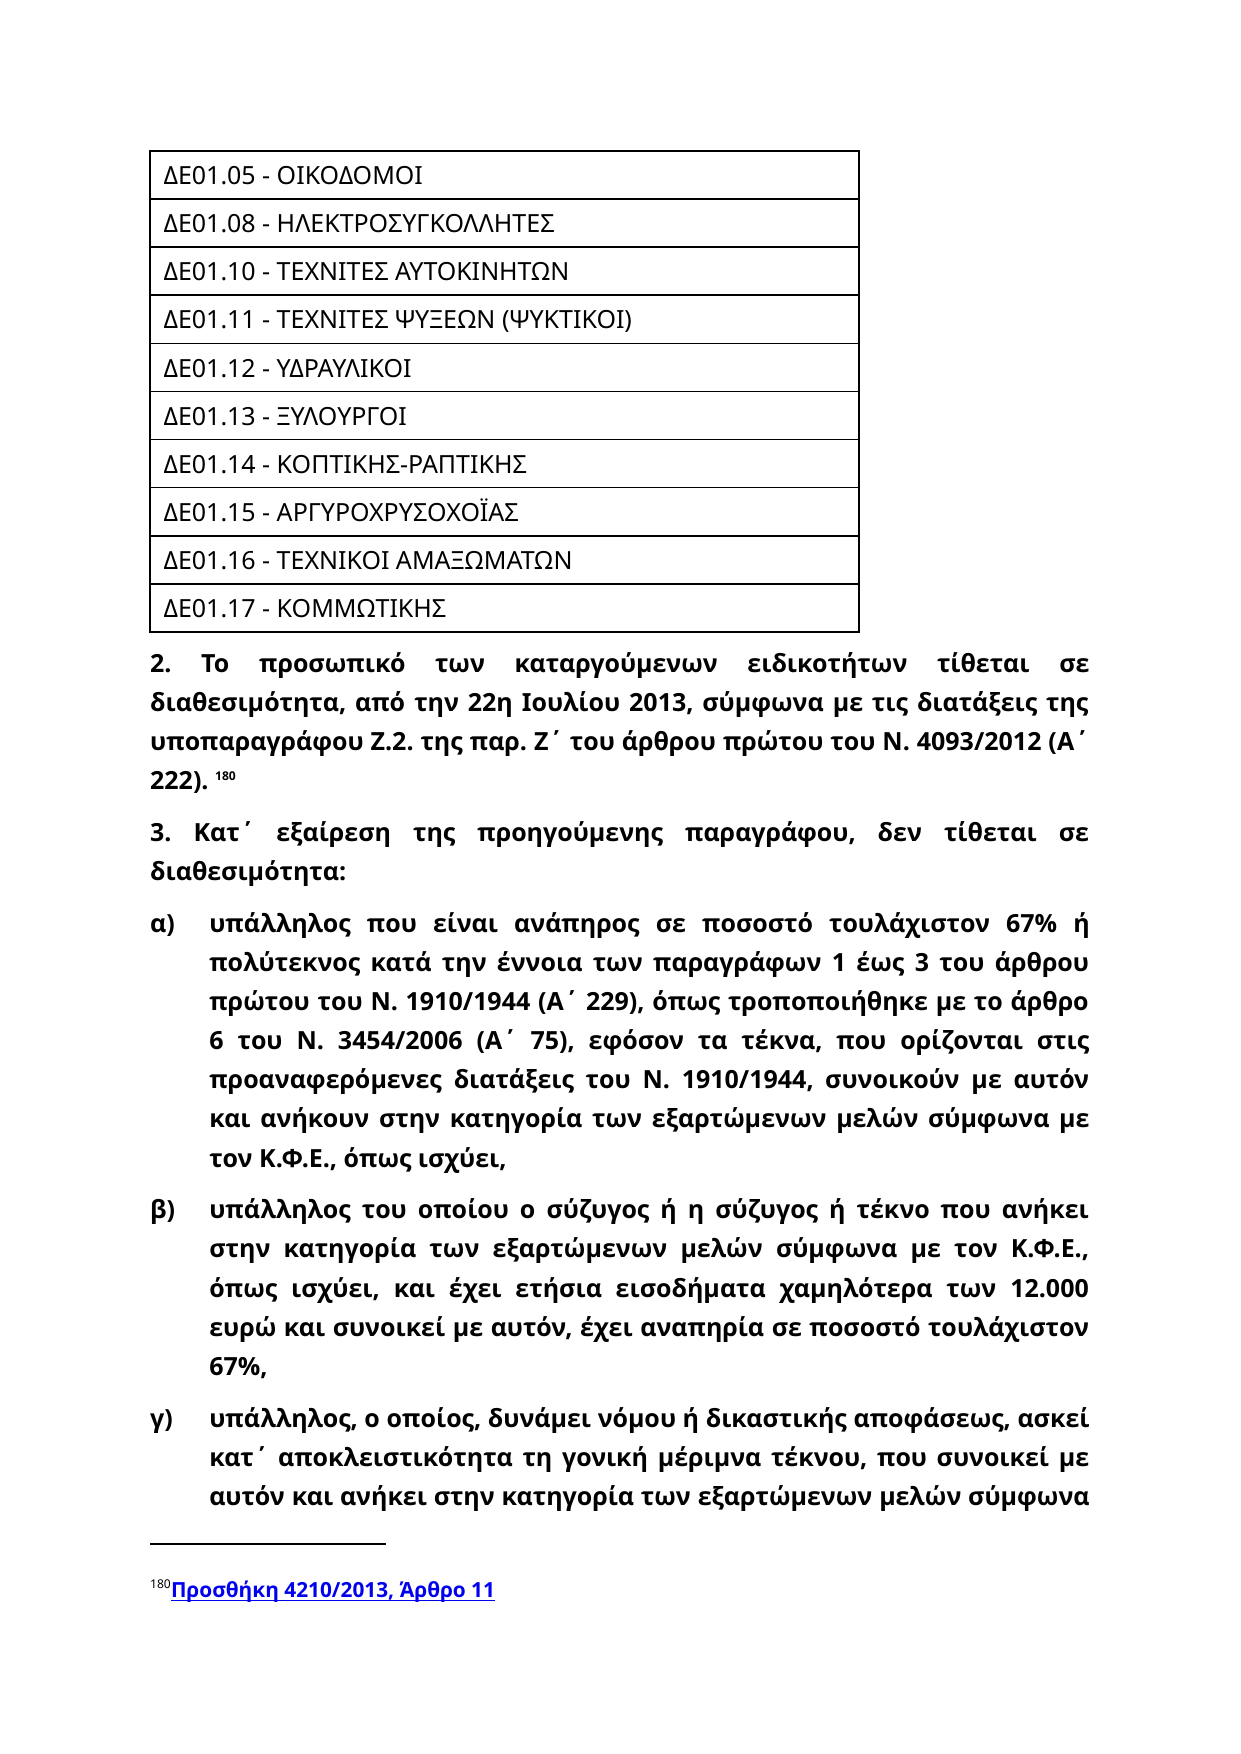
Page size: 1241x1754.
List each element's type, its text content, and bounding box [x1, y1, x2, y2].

table_cell ΔΕ01.05 - ΟΙΚΟΔΟΜΟΙ [151, 152, 858, 198]
text 2. Το προσωπικό των καταργούμενων ειδικοτήτων τίθεται σε διαθεσιμότητα, από την 22η Ιουλίου 2013, σύμφωνα με τις διατάξεις της υποπαραγράφου Ζ.2. της παρ. Ζ΄ του άρθρου πρώτου του Ν. 4093/2012 (Α΄ 222). [150, 645, 1090, 797]
table_cell ΔΕ01.17 - ΚΟΜΜΩΤΙΚΗΣ [151, 585, 858, 631]
table_cell ΔΕ01.16 - ΤΕΧΝΙΚΟΙ ΑΜΑΞΩΜΑΤΩΝ [151, 537, 858, 583]
list β) υπάλληλος του οποίου ο σύζυγος ή η σύζυγος ή τέκνο που ανήκει στην κατηγορία των εξαρτώμενων μελών σύμφωνα με τον Κ.Φ.Ε., όπως ισχύει, και έχει ετήσια εισοδήματα χαμηλότερα των 12.000 ευρώ και συνοικεί με αυτόν, έχει αναπηρία σε ποσοστό τουλάχιστον 67%, [150, 1192, 1090, 1383]
table_cell ΔΕ01.10 - ΤΕΧΝΙΤΕΣ ΑΥΤΟΚΙΝΗΤΩΝ [151, 248, 858, 294]
table_cell ΔΕ01.13 - ΞΥΛΟΥΡΓΟΙ [151, 392, 858, 439]
table_cell ΔΕ01.12 - ΥΔΡΑΥΛΙΚΟΙ [151, 344, 858, 391]
list α) υπάλληλος που είναι ανάπηρος σε ποσοστό τουλάχιστον 67% ή πολύτεκνος κατά την έννοια των παραγράφων 1 έως 3 του άρθρου πρώτου του Ν. 1910/1944 (Α΄ 229), όπως τροποποιήθηκε με το άρθρο 6 του Ν. 3454/2006 (Α΄ 75), εφόσον τα τέκνα, που ορίζονται στις προαναφερόμενες διατάξεις του Ν. 1910/1944, συνοικούν με αυτόν και ανήκουν στην κατηγορία των εξαρτώμενων μελών σύμφωνα με τον Κ.Φ.Ε., όπως ισχύει, [150, 905, 1090, 1174]
table_cell ΔΕ01.14 - ΚΟΠΤΙΚΗΣ-ΡΑΠΤΙΚΗΣ [151, 440, 858, 487]
text Προσθήκη 4210/2013, Άρθρο 11 [150, 1576, 1090, 1604]
text 3. Κατ΄ εξαίρεση της προηγούμενης παραγράφου, δεν τίθεται σε διαθεσιμότητα: [150, 814, 1090, 888]
table_cell ΔΕ01.15 - ΑΡΓΥΡΟΧΡΥΣΟΧΟΪΑΣ [151, 488, 858, 535]
list γ) υπάλληλος, ο οποίος, δυνάμει νόμου ή δικαστικής αποφάσεως, ασκεί κατ΄ αποκλειστικότητα τη γονική μέριμνα τέκνου, που συνοικεί με αυτόν και ανήκει στην κατηγορία των εξαρτώμενων μελών σύμφωνα [150, 1400, 1090, 1513]
table_cell ΔΕ01.11 - ΤΕΧΝΙΤΕΣ ΨΥΞΕΩΝ (ΨΥΚΤΙΚΟΙ) [151, 296, 858, 342]
table_cell ΔΕ01.08 - ΗΛΕΚΤΡΟΣΥΓΚΟΛΛΗΤΕΣ [151, 200, 858, 246]
